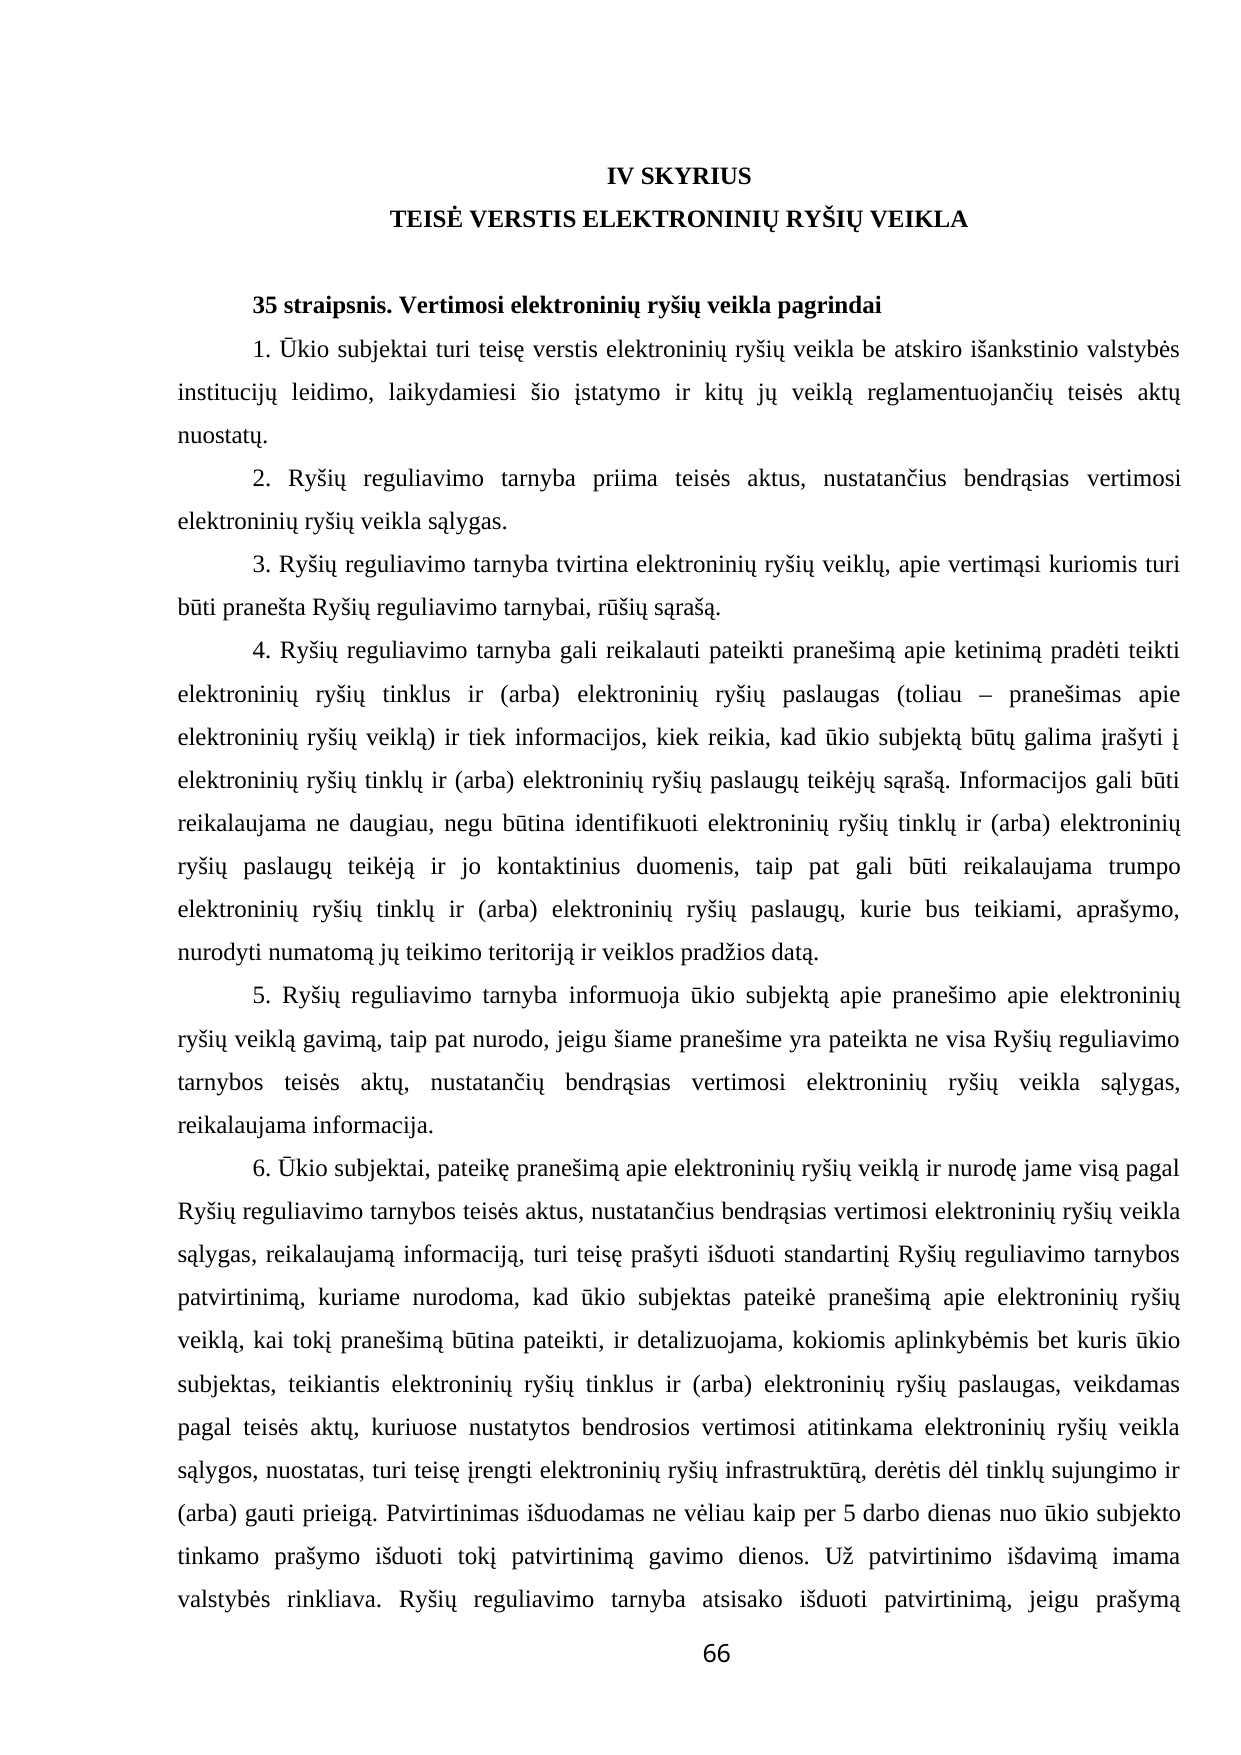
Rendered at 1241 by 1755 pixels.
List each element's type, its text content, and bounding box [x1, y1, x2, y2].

text 2. Ryšių reguliavimo tarnyba priima teisės aktus, nustatančius bendrąsias vertimosi elektroninių ryšių veikla sąlygas. [177, 463, 1181, 535]
text IV SKYRIUS [177, 161, 1181, 190]
text 3. Ryšių reguliavimo tarnyba tvirtina elektroninių ryšių veiklų, apie vertimąsi kuriomis turi būti pranešta Ryšių reguliavimo tarnybai, rūšių sąrašą. [177, 549, 1181, 621]
text TEISĖ VERSTIS ELEKTRONINIŲ RYŠIŲ VEIKLA [177, 204, 1181, 233]
text 35 straipsnis. Vertimosi elektroninių ryšių veikla pagrindai [177, 291, 1181, 319]
text 5. Ryšių reguliavimo tarnyba informuoja ūkio subjektą apie pranešimo apie elektroninių ryšių veiklą gavimą, taip pat nurodo, jeigu šiame pranešime yra pateikta ne visa Ryšių reguliavimo tarnybos teisės aktų, nustatančių bendrąsias vertimosi elektroninių ryšių veikla sąlygas, reikalaujama informacija. [177, 981, 1181, 1139]
text 1. Ūkio subjektai turi teisę verstis elektroninių ryšių veikla be atskiro išankstinio valstybės institucijų leidimo, laikydamiesi šio įstatymo ir kitų jų veiklą reglamentuojančių teisės aktų nuostatų. [177, 334, 1181, 449]
text 4. Ryšių reguliavimo tarnyba gali reikalauti pateikti pranešimą apie ketinimą pradėti teikti elektroninių ryšių tinklus ir (arba) elektroninių ryšių paslaugas (toliau – pranešimas apie elektroninių ryšių veiklą) ir tiek informacijos, kiek reikia, kad ūkio subjektą būtų galima įrašyti į elektroninių ryšių tinklų ir (arba) elektroninių ryšių paslaugų teikėjų sąrašą. Informacijos gali būti reikalaujama ne daugiau, negu būtina identifikuoti elektroninių ryšių tinklų ir (arba) elektroninių ryšių paslaugų teikėją ir jo kontaktinius duomenis, taip pat gali būti reikalaujama trumpo elektroninių ryšių tinklų ir (arba) elektroninių ryšių paslaugų, kurie bus teikiami, aprašymo, nurodyti numatomą jų teikimo teritoriją ir veiklos pradžios datą. [177, 636, 1181, 966]
text 6. Ūkio subjektai, pateikę pranešimą apie elektroninių ryšių veiklą ir nurodę jame visą pagal Ryšių reguliavimo tarnybos teisės aktus, nustatančius bendrąsias vertimosi elektroninių ryšių veikla sąlygas, reikalaujamą informaciją, turi teisę prašyti išduoti standartinį Ryšių reguliavimo tarnybos patvirtinimą, kuriame nurodoma, kad ūkio subjektas pateikė pranešimą apie elektroninių ryšių veiklą, kai tokį pranešimą būtina pateikti, ir detalizuojama, kokiomis aplinkybėmis bet kuris ūkio subjektas, teikiantis elektroninių ryšių tinklus ir (arba) elektroninių ryšių paslaugas, veikdamas pagal teisės aktų, kuriuose nustatytos bendrosios vertimosi atitinkama elektroninių ryšių veikla sąlygos, nuostatas, turi teisę įrengti elektroninių ryšių infrastruktūrą, derėtis dėl tinklų sujungimo ir (arba) gauti prieigą. Patvirtinimas išduodamas ne vėliau kaip per 5 darbo dienas nuo ūkio subjekto tinkamo prašymo išduoti tokį patvirtinimą gavimo dienos. Už patvirtinimo išdavimą imama valstybės rinkliava. Ryšių reguliavimo tarnyba atsisako išduoti patvirtinimą, jeigu prašymą [177, 1153, 1181, 1613]
